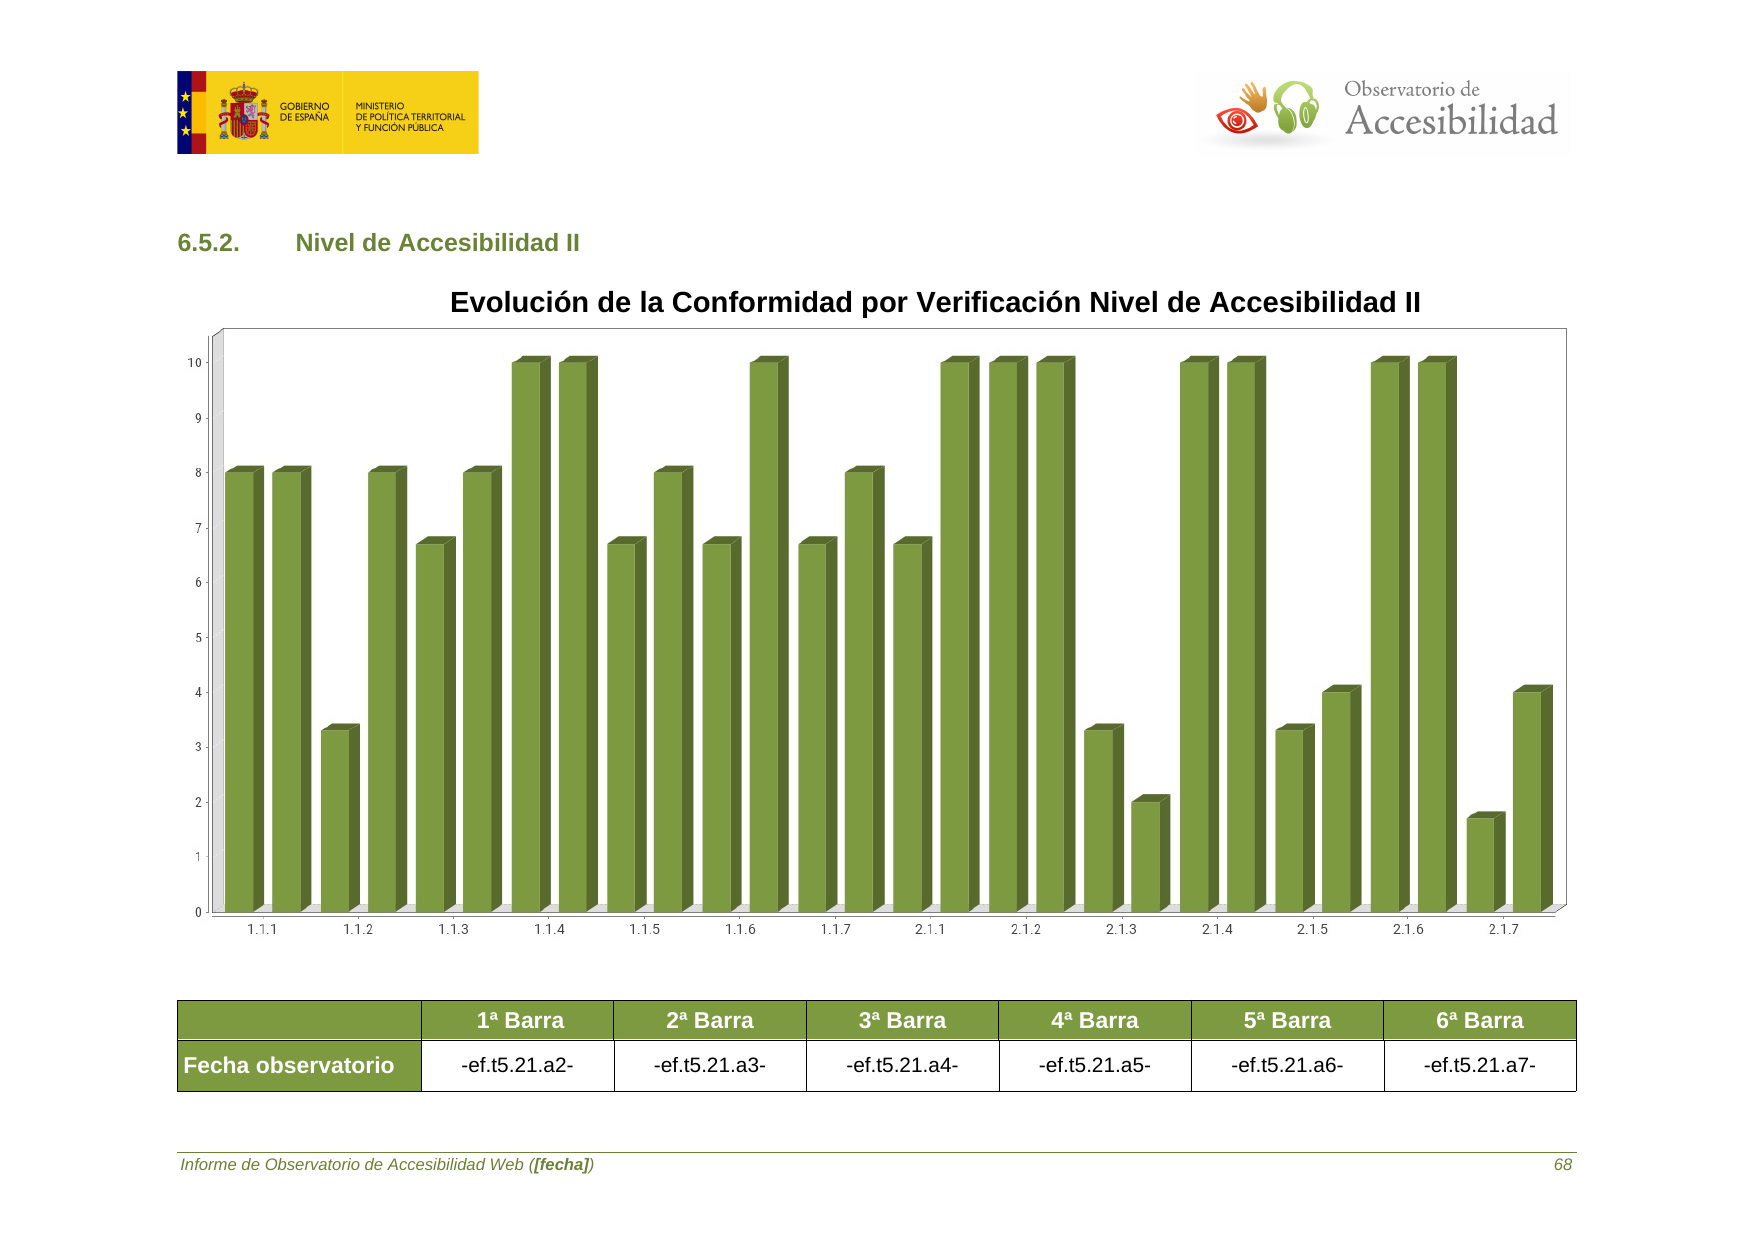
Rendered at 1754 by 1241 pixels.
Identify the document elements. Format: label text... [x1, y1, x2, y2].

picture [1196, 72, 1572, 154]
subtitle Nivel de Accesibilidad II [177, 228, 1577, 257]
table_cell -ef.t5.21.a4- [807, 1041, 999, 1091]
table_cell -ef.t5.21.a3- [615, 1041, 806, 1091]
table_header 3ª Barra [807, 1001, 998, 1039]
picture [177, 71, 479, 154]
table_header 4ª Barra [999, 1001, 1191, 1039]
table_cell -ef.t5.21.a7- [1385, 1041, 1576, 1091]
table_cell -ef.t5.21.a5- [1000, 1041, 1191, 1091]
table_cell -ef.t5.21.a6- [1192, 1041, 1384, 1091]
table_cell -ef.t5.21.a2- [422, 1041, 614, 1091]
table_header 5ª Barra [1192, 1001, 1383, 1039]
list Evolución de la Conformidad por Verificación Nivel de Accesibilidad II [177, 285, 1577, 318]
table_cell Fecha observatorio [178, 1041, 421, 1091]
table_header 2ª Barra [614, 1001, 806, 1039]
table_header 1ª Barra [422, 1001, 613, 1039]
table_header [178, 1001, 421, 1039]
table_header 6ª Barra [1384, 1001, 1576, 1039]
picture [177, 318, 1577, 943]
